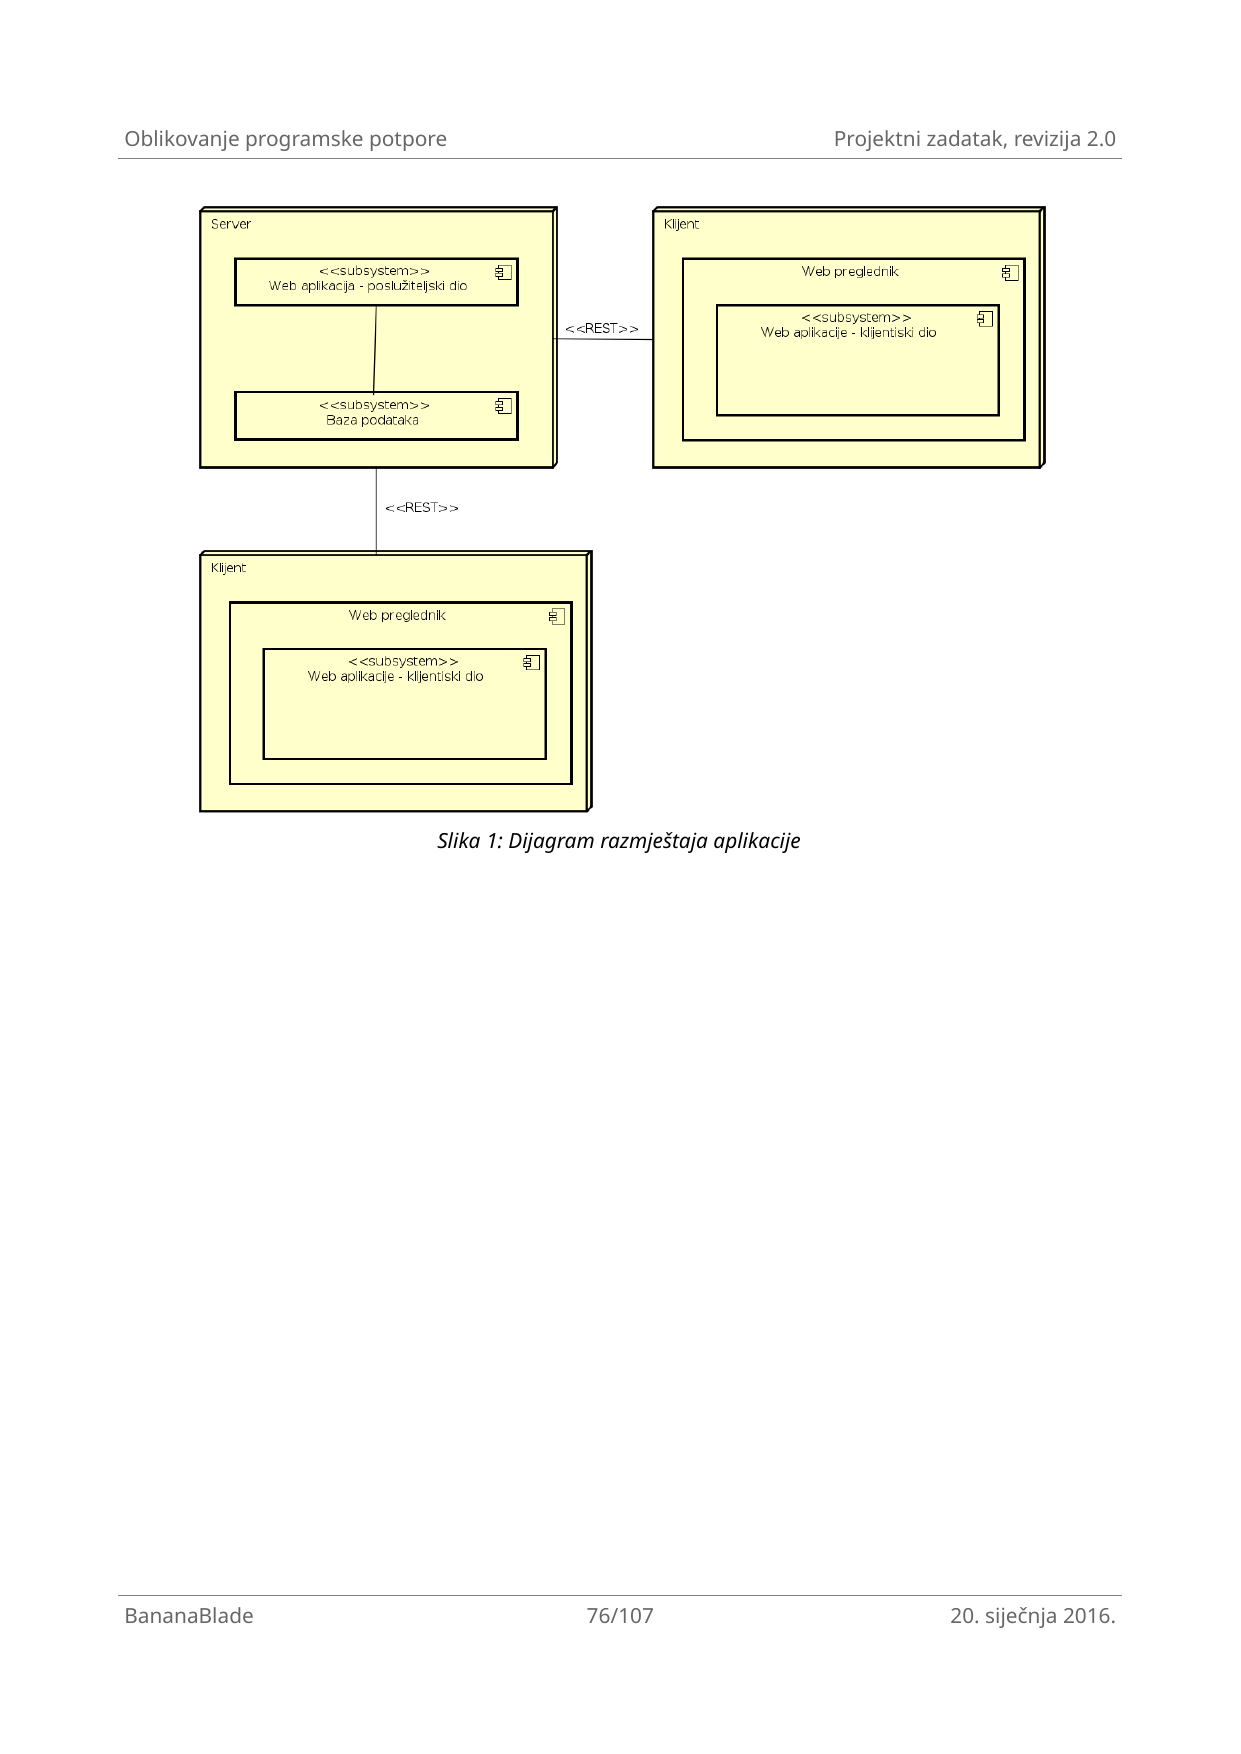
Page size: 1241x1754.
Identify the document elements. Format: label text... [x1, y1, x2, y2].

picture [189, 200, 1051, 821]
text Slika 1: Dijagram razmještaja aplikacije [118, 821, 1122, 854]
